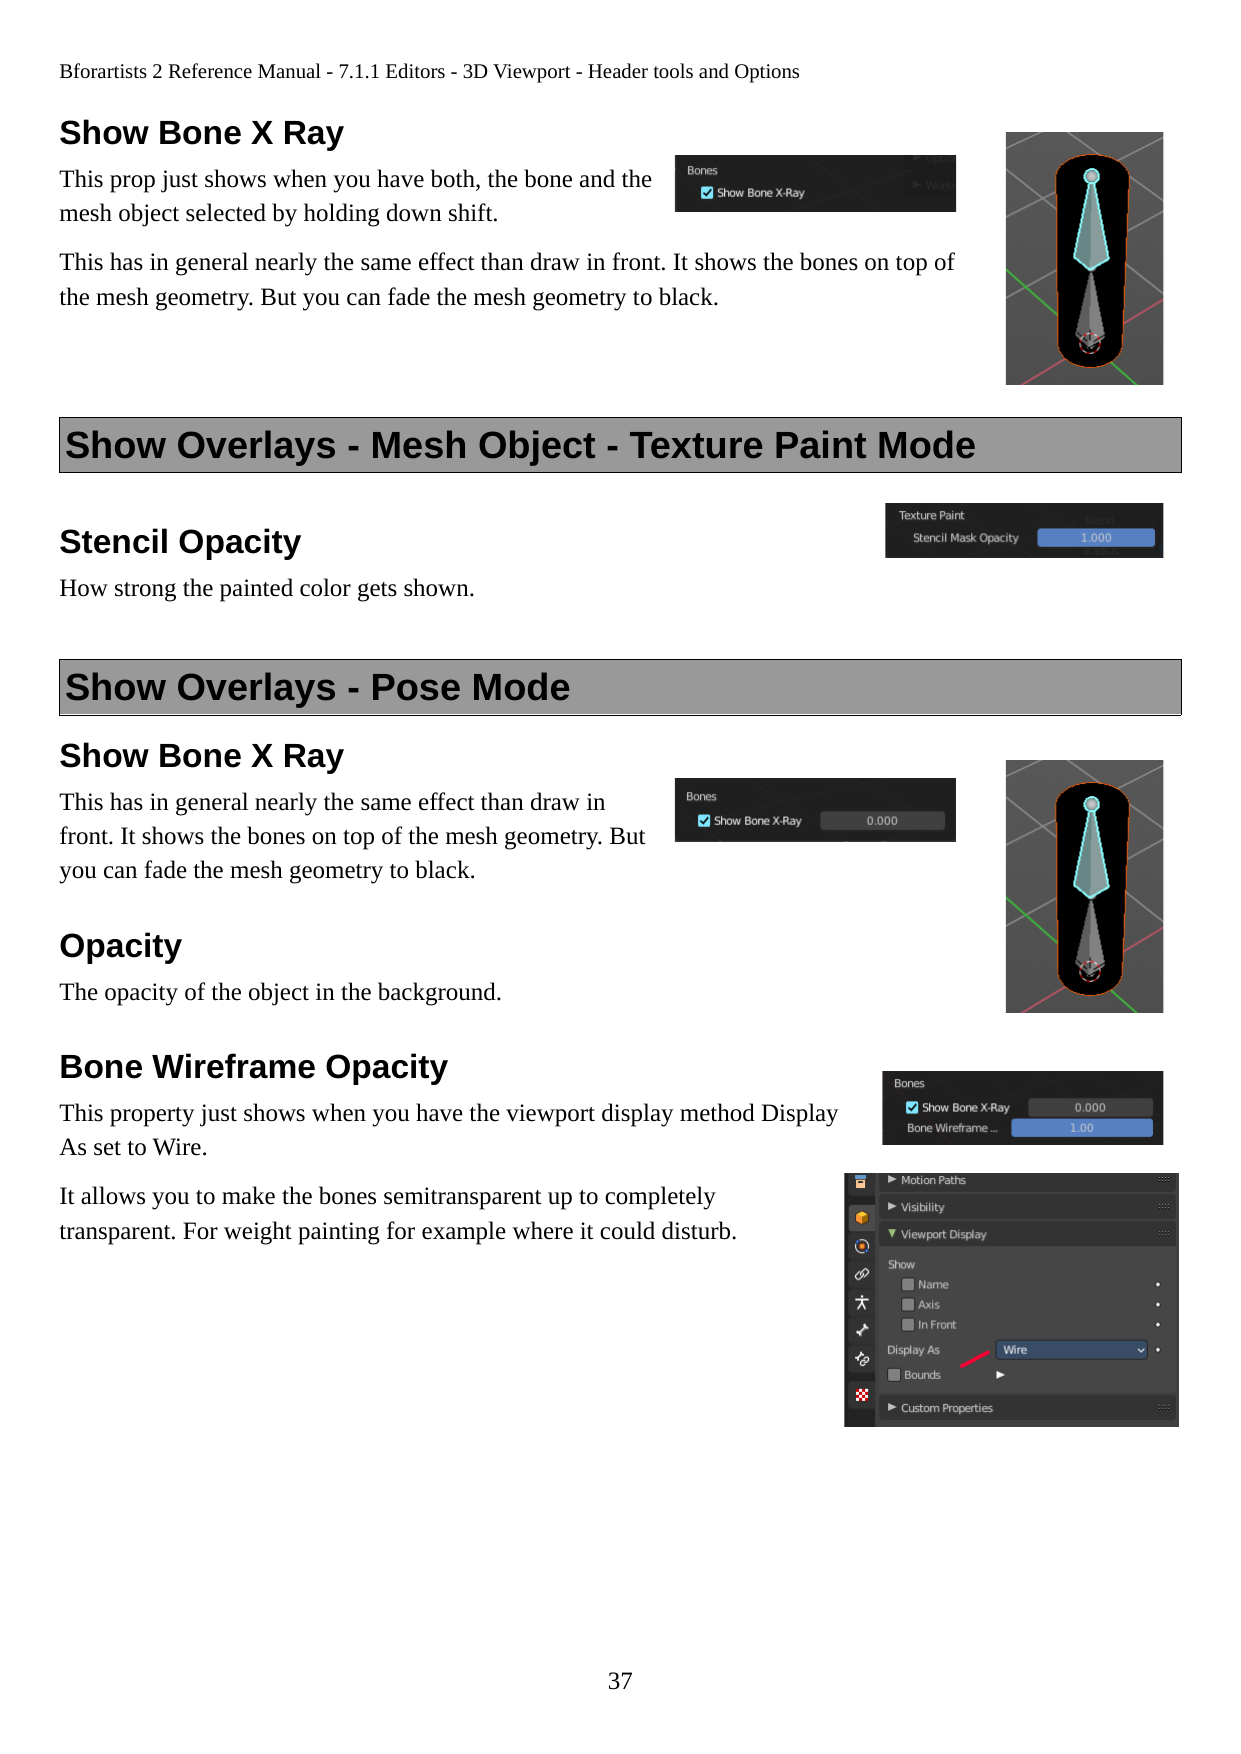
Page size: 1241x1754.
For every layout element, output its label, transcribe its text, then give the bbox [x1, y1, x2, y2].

text This has in general nearly the same effect than draw in front. It shows the bones on top of the mesh geometry. But you can fade the mesh geometry to black. [59, 247, 1005, 311]
subtitle Opacity [59, 926, 1005, 964]
text The opacity of the object in the background. [59, 977, 1005, 1005]
picture [1005, 760, 1164, 1013]
text This has in general nearly the same effect than draw in front. It shows the bones on top of the mesh geometry. But you can fade the mesh geometry to black. [59, 842, 1005, 884]
picture [882, 1071, 1164, 1145]
text This property just shows when you have the viewport display method Display As set to Wire. [59, 1145, 1181, 1161]
subtitle [1164, 926, 1181, 964]
picture [674, 155, 957, 212]
table_header Show Overlays - Mesh Object - Texture Paint Mode [60, 418, 1181, 472]
subtitle Bone Wireframe Opacity [59, 1047, 1181, 1085]
subtitle Show Bone X Ray [59, 736, 1181, 774]
subtitle Stencil Opacity [59, 522, 1181, 561]
subtitle Show Bone X Ray [59, 113, 1181, 151]
picture [674, 778, 956, 842]
text How strong the painted color gets shown. [59, 573, 1181, 602]
table_header Show Overlays - Pose Mode [60, 660, 1181, 714]
text It allows you to make the bones semitransparent up to completely transparent. For weight painting for example where it could disturb. [59, 1181, 844, 1244]
text This prop just shows when you have both, the bone and the mesh object selected by holding down shift. [59, 164, 1005, 227]
picture [844, 1173, 1179, 1427]
picture [885, 503, 1164, 558]
picture [1005, 132, 1164, 385]
